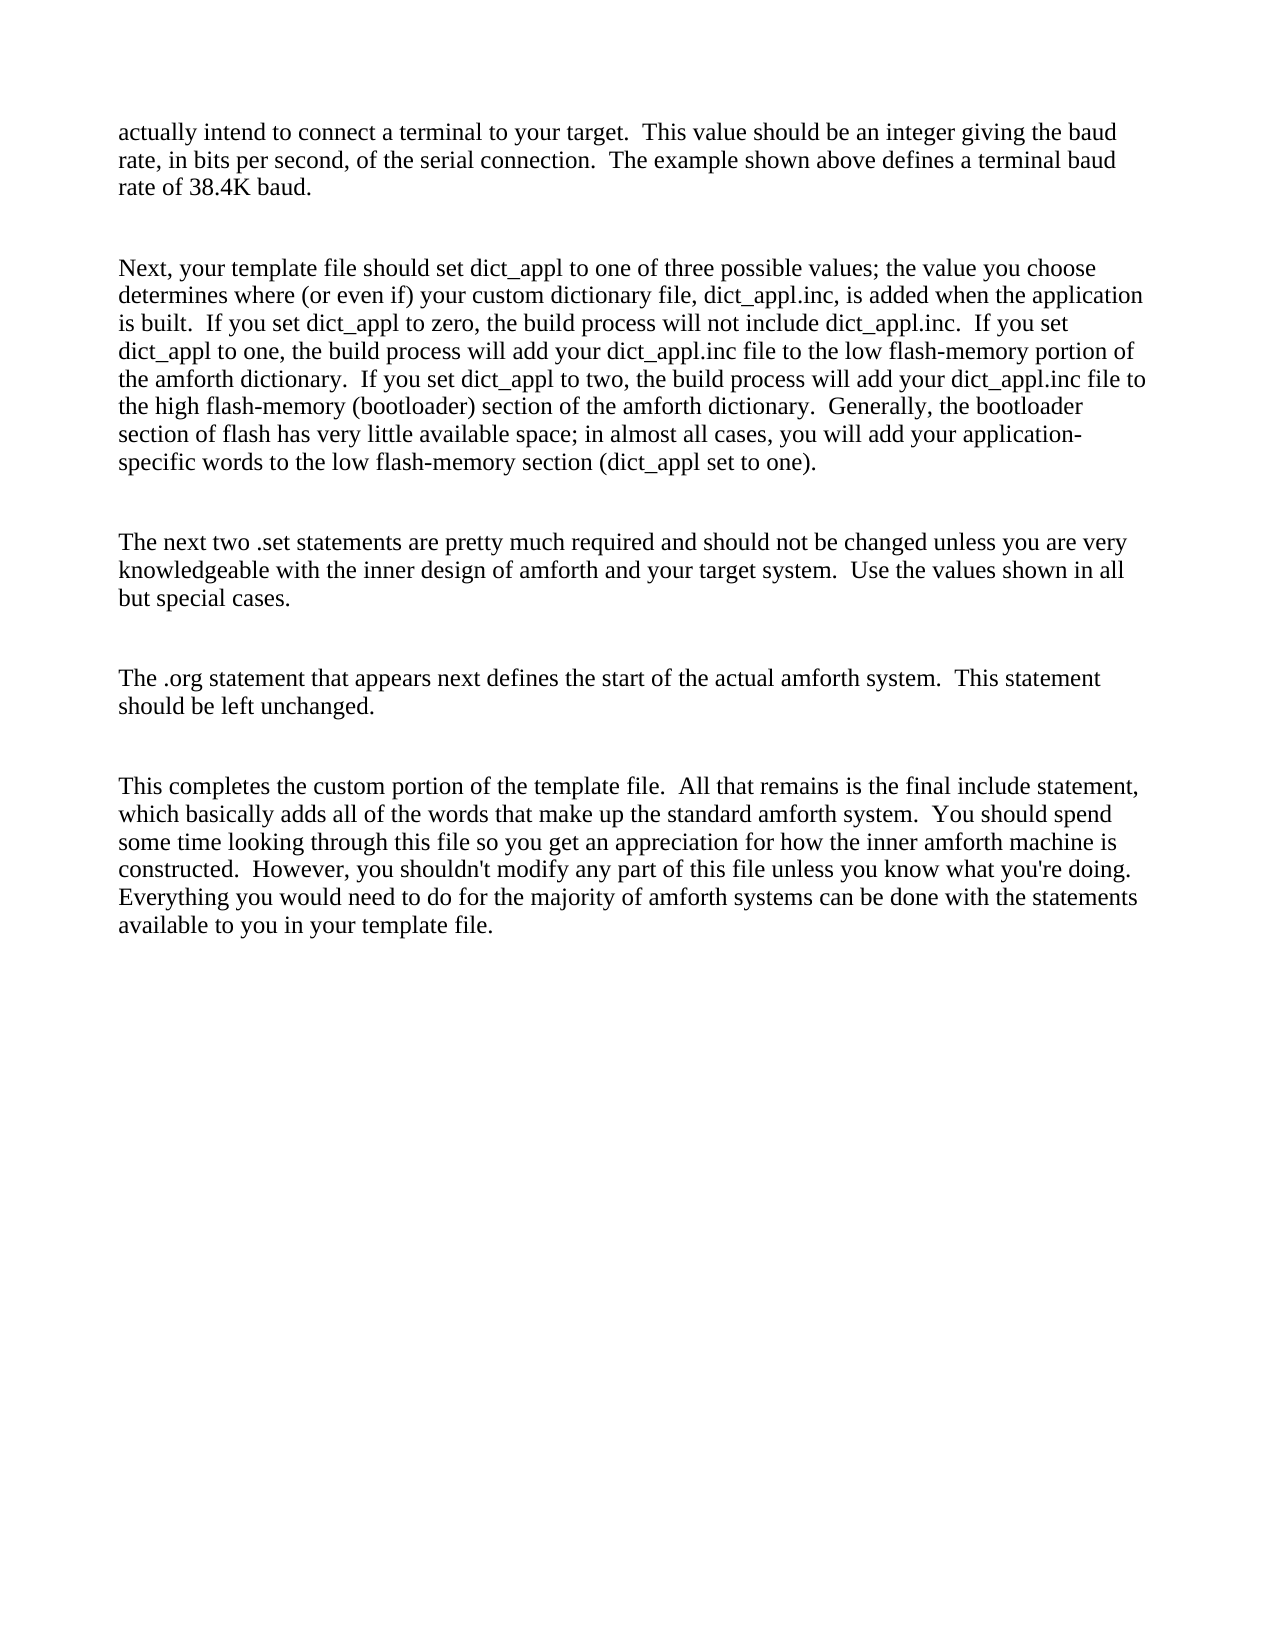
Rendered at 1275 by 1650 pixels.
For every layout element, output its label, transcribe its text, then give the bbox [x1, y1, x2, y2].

text The .org statement that appears next defines the start of the actual amforth system. This statement should be left unchanged. [118, 664, 1157, 719]
text This completes the custom portion of the template file. All that remains is the final include statement, which basically adds all of the words that make up the standard amforth system. You should spend some time looking through this file so you get an appreciation for how the inner amforth machine is constructed. However, you shouldn't modify any part of this file unless you know what you're doing. Everything you would need to do for the majority of amforth systems can be done with the statements available to you in your template file. [118, 772, 1157, 938]
text The next two .set statements are pretty much required and should not be changed unless you are very knowledgeable with the inner design of amforth and your target system. Use the values shown in all but special cases. [118, 528, 1157, 611]
text Next, your template file should set dict_appl to one of three possible values; the value you choose determines where (or even if) your custom dictionary file, dict_appl.inc, is added when the application is built. If you set dict_appl to zero, the build process will not include dict_appl.inc. If you set dict_appl to one, the build process will add your dict_appl.inc file to the low flash-memory portion of the amforth dictionary. If you set dict_appl to two, the build process will add your dict_appl.inc file to the high flash-memory (bootloader) section of the amforth dictionary. Generally, the bootloader section of flash has very little available space; in almost all cases, you will add your application-specific words to the low flash-memory section (dict_appl set to one). [118, 254, 1157, 476]
text actually intend to connect a terminal to your target. This value should be an integer giving the baud rate, in bits per second, of the serial connection. The example shown above defines a terminal baud rate of 38.4K baud. [118, 118, 1157, 201]
